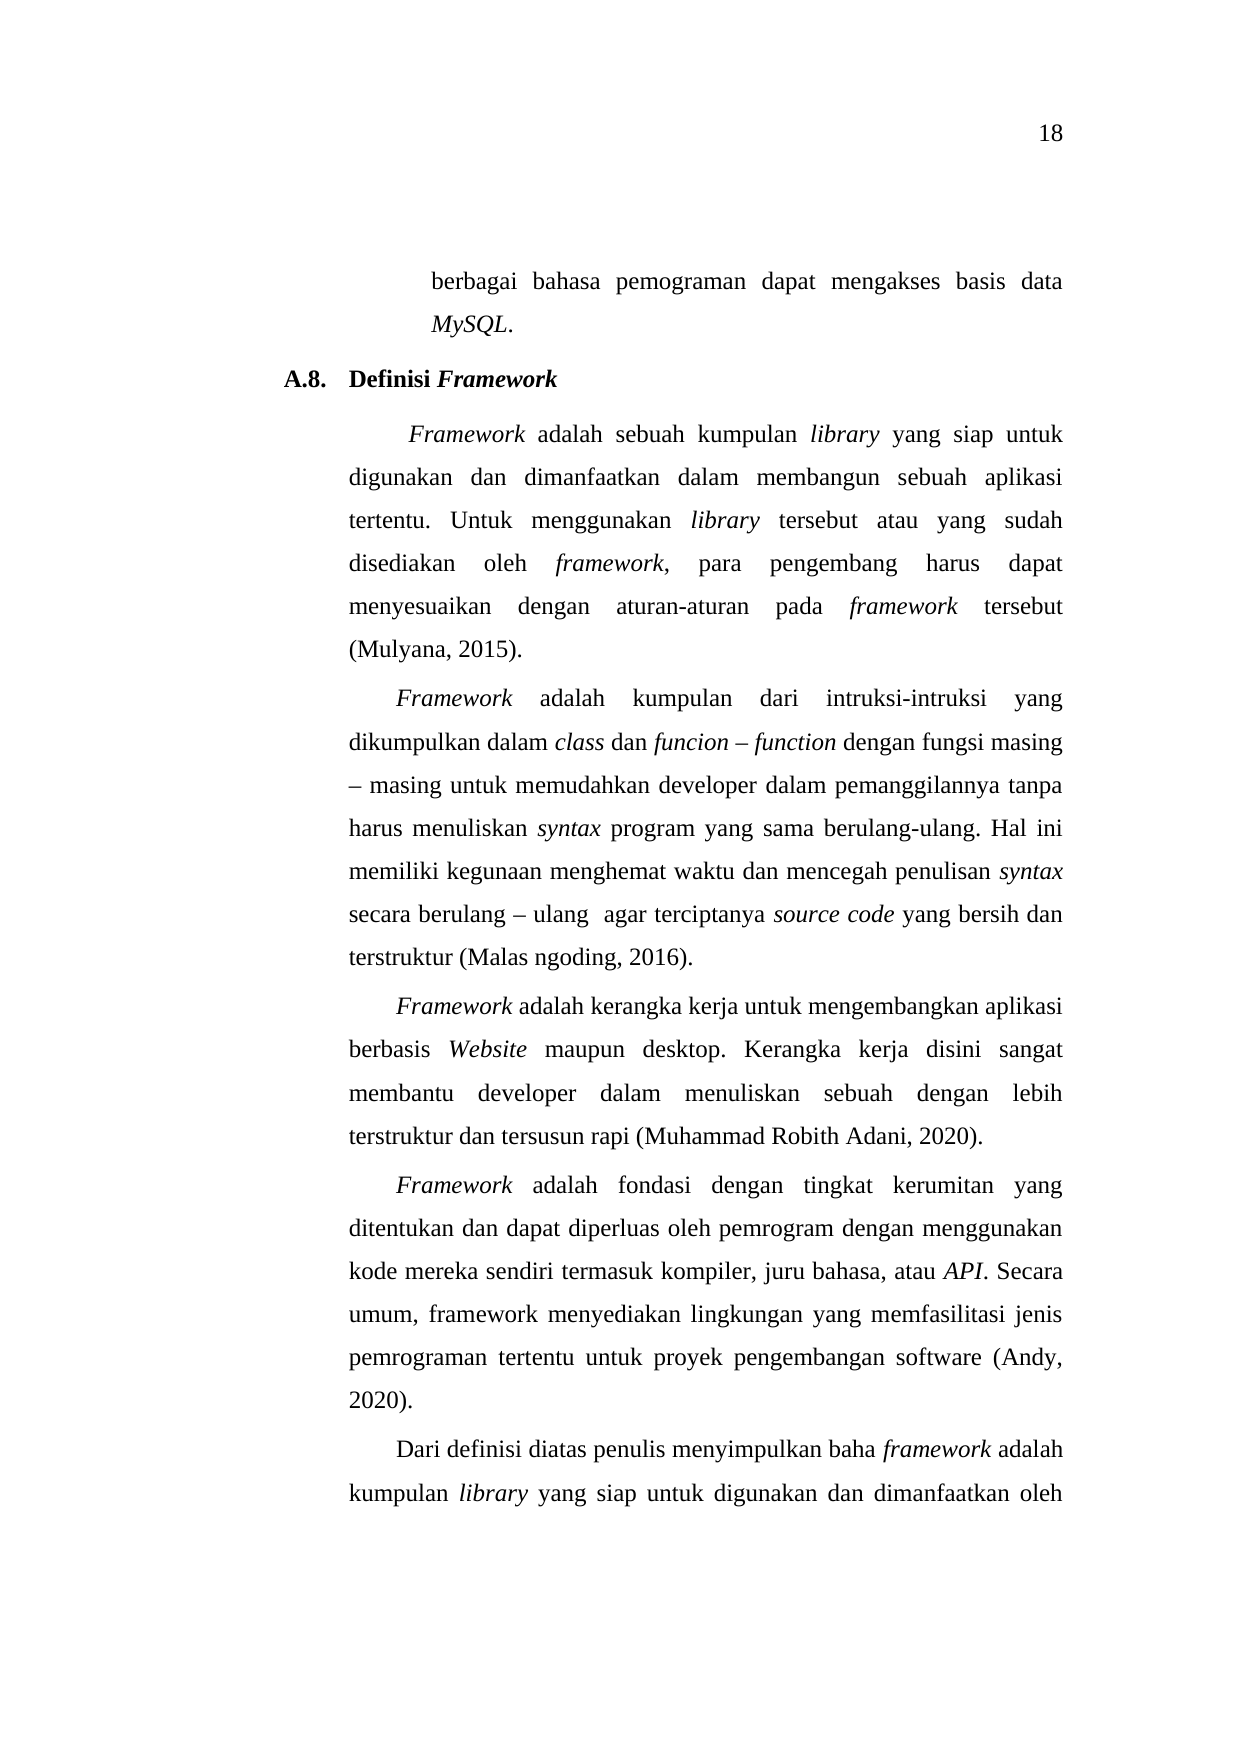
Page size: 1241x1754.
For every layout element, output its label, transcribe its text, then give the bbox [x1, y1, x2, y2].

text Framework adalah kumpulan dari intruksi-intruksi yang dikumpulkan dalam class dan funcion – function dengan fungsi masing – masing untuk memudahkan developer dalam pemanggilannya tanpa harus menuliskan syntax program yang sama berulang-ulang. Hal ini memiliki kegunaan menghemat waktu dan mencegah penulisan syntax secara berulang – ulang agar terciptanya source code yang bersih dan terstruktur (Malas ngoding, 2016). [348, 683, 1063, 971]
text Framework adalah kerangka kerja untuk mengembangkan aplikasi berbasis Website maupun desktop. Kerangka kerja disini sangat membantu developer dalam menuliskan sebuah dengan lebih terstruktur dan tersusun rapi (Muhammad Robith Adani, 2020). [348, 991, 1063, 1149]
list Definisi Framework [266, 364, 1063, 393]
text Framework adalah sebuah kumpulan library yang siap untuk digunakan dan dimanfaatkan dalam membangun sebuah aplikasi tertentu. Untuk menggunakan library tersebut atau yang sudah disediakan oleh framework, para pengembang harus dapat menyesuaikan dengan aturan-aturan pada framework tersebut (Mulyana, 2015)⁠. [348, 419, 1063, 663]
text Framework adalah fondasi dengan tingkat kerumitan yang ditentukan dan dapat diperluas oleh pemrogram dengan menggunakan kode mereka sendiri termasuk kompiler, juru bahasa, atau API. Secara umum, framework menyediakan lingkungan yang memfasilitasi jenis pemrograman tertentu untuk proyek pengembangan software (Andy, 2020). [348, 1170, 1063, 1414]
text Dari definisi diatas penulis menyimpulkan baha framework adalah kumpulan library yang siap untuk digunakan dan dimanfaatkan oleh [348, 1434, 1063, 1506]
text berbagai bahasa pemograman dapat mengakses basis data MySQL. [431, 266, 1063, 338]
